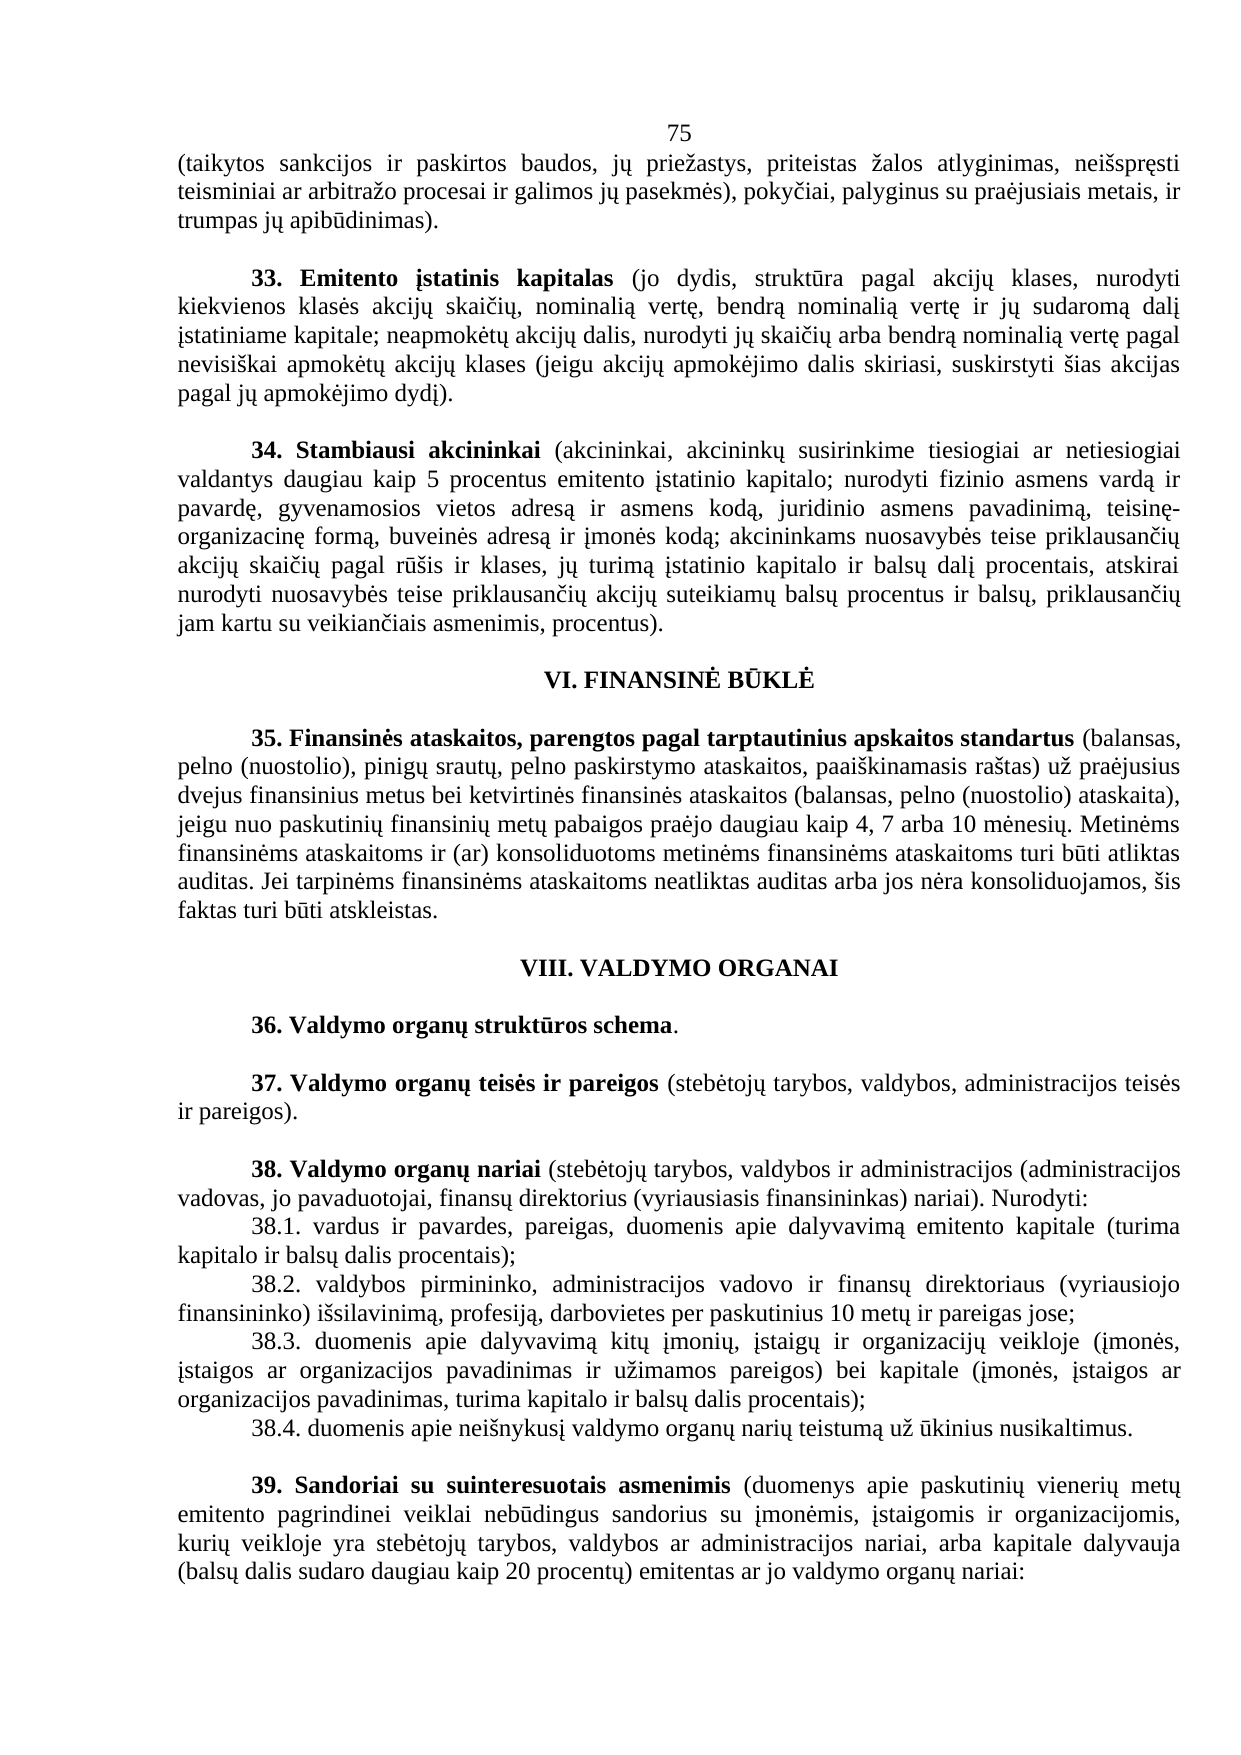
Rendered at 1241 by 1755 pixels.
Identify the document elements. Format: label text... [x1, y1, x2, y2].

text VI. FINANSINĖ BŪKLĖ [177, 665, 1181, 694]
text 33. Emitento įstatinis kapitalas (jo dydis, struktūra pagal akcijų klases, nurodyti kiekvienos klasės akcijų skaičių, nominalią vertę, bendrą nominalią vertę ir jų sudaromą dalį įstatiniame kapitale; neapmokėtų akcijų dalis, nurodyti jų skaičių arba bendrą nominalią vertę pagal nevisiškai apmokėtų akcijų klases (jeigu akcijų apmokėjimo dalis skiriasi, suskirstyti šias akcijas pagal jų apmokėjimo dydį). [177, 263, 1181, 406]
text 38.2. valdybos pirmininko, administracijos vadovo ir finansų direktoriaus (vyriausiojo finansininko) išsilavinimą, profesiją, darbovietes per paskutinius 10 metų ir pareigas jose; [177, 1269, 1181, 1326]
text 34. Stambiausi akcininkai (akcininkai, akcininkų susirinkime tiesiogiai ar netiesiogiai valdantys daugiau kaip 5 procentus emitento įstatinio kapitalo; nurodyti fizinio asmens vardą ir pavardę, gyvenamosios vietos adresą ir asmens kodą, juridinio asmens pavadinimą, teisinę-organizacinę formą, buveinės adresą ir įmonės kodą; akcininkams nuosavybės teise priklausančių akcijų skaičių pagal rūšis ir klases, jų turimą įstatinio kapitalo ir balsų dalį procentais, atskirai nurodyti nuosavybės teise priklausančių akcijų suteikiamų balsų procentus ir balsų, priklausančių jam kartu su veikiančiais asmenimis, procentus). [177, 435, 1181, 636]
text VIII. VALDYMO ORGANAI [177, 953, 1181, 981]
text 38. Valdymo organų nariai (stebėtojų tarybos, valdybos ir administracijos (administracijos vadovas, jo pavaduotojai, finansų direktorius (vyriausiasis finansininkas) nariai). Nurodyti: [177, 1154, 1181, 1211]
text 39. Sandoriai su suinteresuotais asmenimis (duomenys apie paskutinių vienerių metų emitento pagrindinei veiklai nebūdingus sandorius su įmonėmis, įstaigomis ir organizacijomis, kurių veikloje yra stebėtojų tarybos, valdybos ar administracijos nariai, arba kapitale dalyvauja (balsų dalis sudaro daugiau kaip 20 procentų) emitentas ar jo valdymo organų nariai: [177, 1470, 1181, 1585]
text 36. Valdymo organų struktūros schema. [177, 1010, 1181, 1039]
text 35. Finansinės ataskaitos, parengtos pagal tarptautinius apskaitos standartus (balansas, pelno (nuostolio), pinigų srautų, pelno paskirstymo ataskaitos, paaiškinamasis raštas) už praėjusius dvejus finansinius metus bei ketvirtinės finansinės ataskaitos (balansas, pelno (nuostolio) ataskaita), jeigu nuo paskutinių finansinių metų pabaigos praėjo daugiau kaip 4, 7 arba 10 mėnesių. Metinėms finansinėms ataskaitoms ir (ar) konsoliduotoms metinėms finansinėms ataskaitoms turi būti atliktas auditas. Jei tarpinėms finansinėms ataskaitoms neatliktas auditas arba jos nėra konsoliduojamos, šis faktas turi būti atskleistas. [177, 723, 1181, 924]
text 38.4. duomenis apie neišnykusį valdymo organų narių teistumą už ūkinius nusikaltimus. [177, 1413, 1181, 1441]
text (taikytos sankcijos ir paskirtos baudos, jų priežastys, priteistas žalos atlyginimas, neišspręsti teisminiai ar arbitražo procesai ir galimos jų pasekmės), pokyčiai, palyginus su praėjusiais metais, ir trumpas jų apibūdinimas). [177, 148, 1181, 234]
text 37. Valdymo organų teisės ir pareigos (stebėtojų tarybos, valdybos, administracijos teisės ir pareigos). [177, 1068, 1181, 1125]
text 38.1. vardus ir pavardes, pareigas, duomenis apie dalyvavimą emitento kapitale (turima kapitalo ir balsų dalis procentais); [177, 1211, 1181, 1269]
text 38.3. duomenis apie dalyvavimą kitų įmonių, įstaigų ir organizacijų veikloje (įmonės, įstaigos ar organizacijos pavadinimas ir užimamos pareigos) bei kapitale (įmonės, įstaigos ar organizacijos pavadinimas, turima kapitalo ir balsų dalis procentais); [177, 1326, 1181, 1413]
